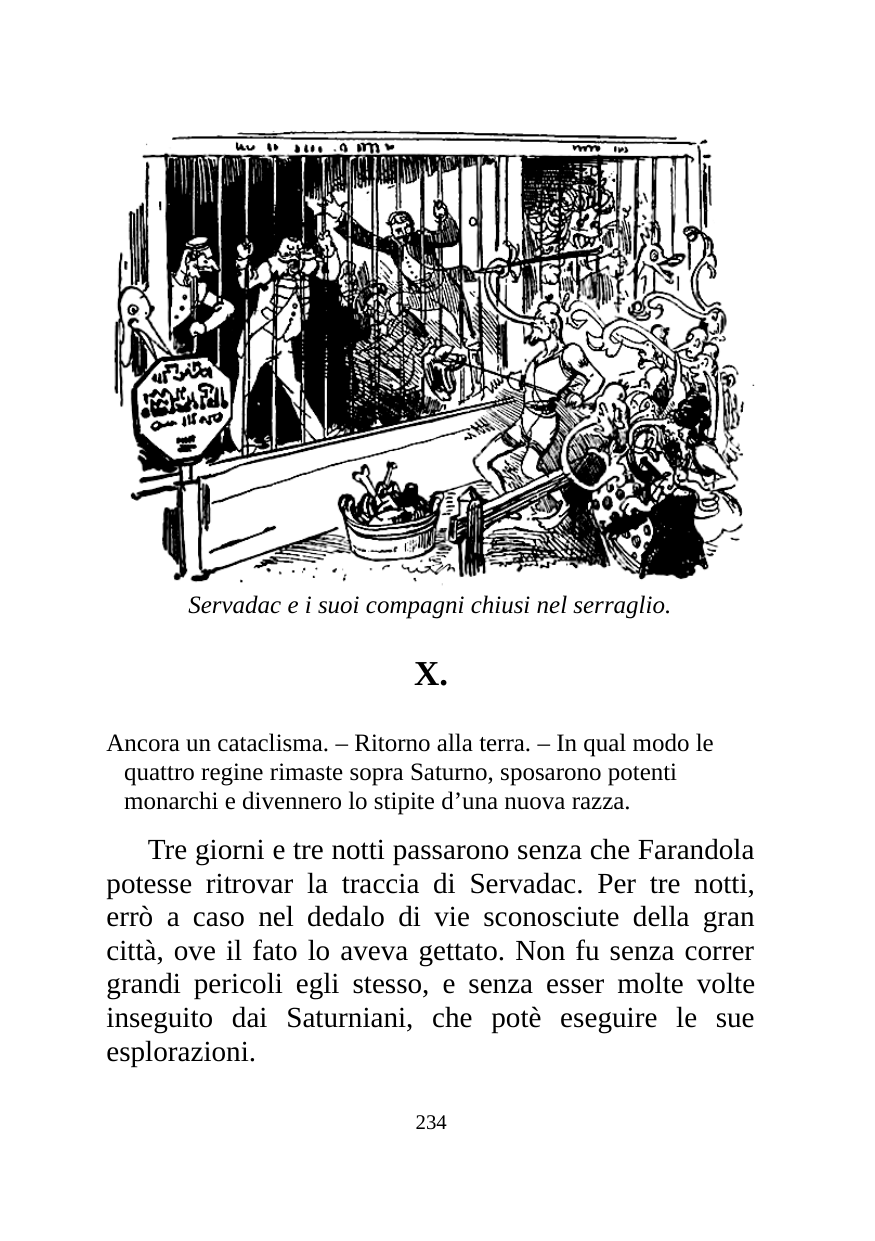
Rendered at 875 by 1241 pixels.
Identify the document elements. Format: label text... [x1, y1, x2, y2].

text Servadac e i suoi compagni chiusi nel serraglio. [106, 591, 756, 619]
text Tre giorni e tre notti passarono senza che Farandola potesse ritrovar la traccia di Servadac. Per tre notti, errò a caso nel dedalo di vie sconosciute della gran città, ove il fato lo aveva gettato. Non fu senza correr grandi pericoli egli stesso, e senza esser molte volte inseguito dai Saturniani, che potè eseguire le sue esplorazioni. [106, 832, 756, 1067]
subtitle X. [106, 653, 756, 693]
subtitle Ancora un cataclisma. – Ritorno alla terra. – In qual modo le quattro regine rimaste sopra Saturno, sposarono potenti monarchi e divennero lo stipite d’una nuova razza. [106, 728, 738, 815]
picture [106, 118, 756, 591]
